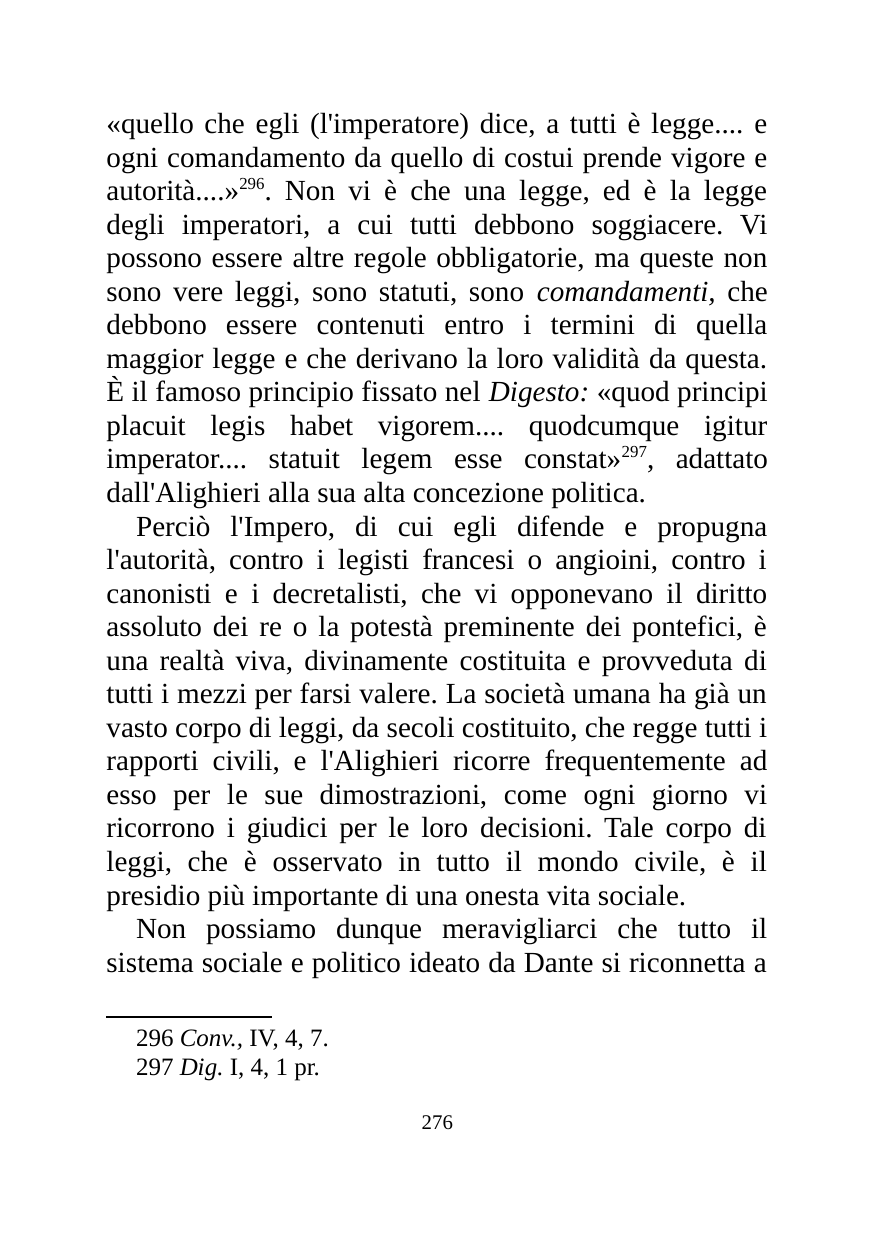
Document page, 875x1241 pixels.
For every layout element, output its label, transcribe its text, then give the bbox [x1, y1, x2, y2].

text Perciò l'Impero, di cui egli difende e propugna l'autorità, contro i legisti francesi o angioini, contro i canonisti e i decretalisti, che vi opponevano il diritto assoluto dei re o la potestà preminente dei pontefici, è una realtà viva, divinamente costituita e provveduta di tutti i mezzi per farsi valere. La società umana ha già un vasto corpo di leggi, da secoli costituito, che regge tutti i rapporti civili, e l'Alighieri ricorre frequentemente ad esso per le sue dimostrazioni, come ogni giorno vi ricorrono i giudici per le loro decisioni. Tale corpo di leggi, che è osservato in tutto il mondo civile, è il presidio più importante di una onesta vita sociale. [106, 509, 768, 911]
text «quello che egli (l'imperatore) dice, a tutti è legge.... e ogni comandamento da quello di costui prende vigore e autorità....». Non vi è che una legge, ed è la legge degli imperatori, a cui tutti debbono soggiacere. Vi possono essere altre regole obbligatorie, ma queste non sono vere leggi, sono statuti, sono comandamenti, che debbono essere contenuti entro i termini di quella maggior legge e che derivano la loro validità da questa. È il famoso principio fissato nel Digesto: «quod principi placuit legis habet vigorem.... quodcumque igitur imperator.... statuit legem esse constat», adattato dall'Alighieri alla sua alta concezione politica. [106, 106, 768, 509]
text Non possiamo dunque meravigliarci che tutto il sistema sociale e politico ideato da Dante si riconnetta a [106, 911, 768, 978]
text Dig. I, 4, 1 pr. [106, 1052, 768, 1080]
text Conv., IV, 4, 7. [106, 1023, 768, 1052]
